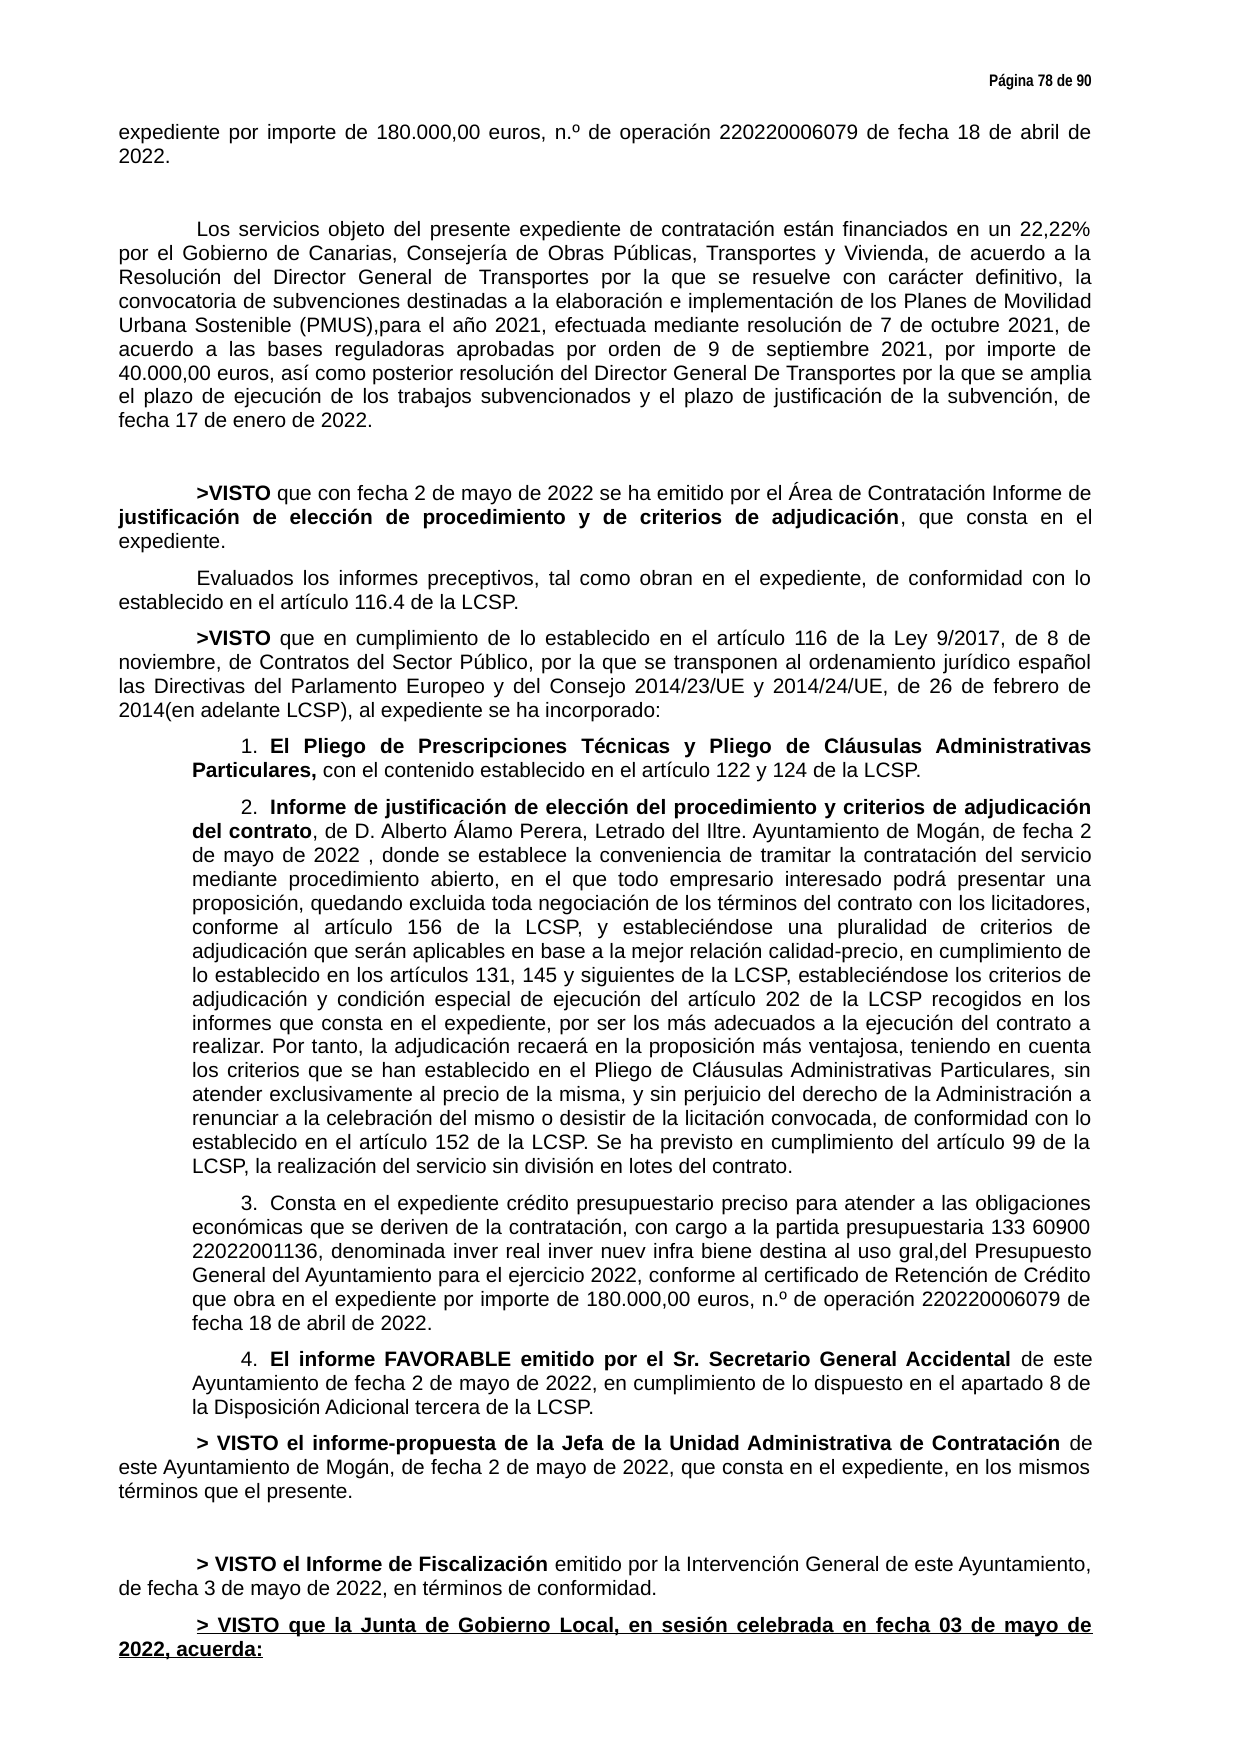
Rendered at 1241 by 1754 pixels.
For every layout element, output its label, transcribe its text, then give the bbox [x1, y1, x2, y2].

text Evaluados los informes preceptivos, tal como obran en el expediente, de conformidad con lo establecido en el artículo 116.4 de la LCSP. [118, 566, 1092, 613]
text > VISTO que la Junta de Gobierno Local, en sesión celebrada en fecha 03 de mayo de 2022, acuerda: [118, 1612, 1092, 1660]
list El Pliego de Prescripciones Técnicas y Pliego de Cláusulas Administrativas Particulares, con el contenido establecido en el artículo 122 y 124 de la LCSP. [162, 734, 1092, 782]
text expediente por importe de 180.000,00 euros, n.º de operación 220220006079 de fecha 18 de abril de 2022. [118, 120, 1092, 168]
text Los servicios objeto del presente expediente de contratación están financiados en un 22,22% por el Gobierno de Canarias, Consejería de Obras Públicas, Transportes y Vivienda, de acuerdo a la Resolución del Director General de Transportes por la que se resuelve con carácter definitivo, la convocatoria de subvenciones destinadas a la elaboración e implementación de los Planes de Movilidad Urbana Sostenible (PMUS),para el año 2021, efectuada mediante resolución de 7 de octubre 2021, de acuerdo a las bases reguladoras aprobadas por orden de 9 de septiembre 2021, por importe de 40.000,00 euros, así como posterior resolución del Director General De Transportes por la que se amplia el plazo de ejecución de los trabajos subvencionados y el plazo de justificación de la subvención, de fecha 17 de enero de 2022. [118, 217, 1092, 432]
text >VISTO que en cumplimiento de lo establecido en el artículo 116 de la Ley 9/2017, de 8 de noviembre, de Contratos del Sector Público, por la que se transponen al ordenamiento jurídico español las Directivas del Parlamento Europeo y del Consejo 2014/23/UE y 2014/24/UE, de 26 de febrero de 2014(en adelante LCSP), al expediente se ha incorporado: [118, 626, 1092, 722]
list Informe de justificación de elección del procedimiento y criterios de adjudicación del contrato, de D. Alberto Álamo Perera, Letrado del Iltre. Ayuntamiento de Mogán, de fecha 2 de mayo de 2022 , donde se establece la conveniencia de tramitar la contratación del servicio mediante procedimiento abierto, en el que todo empresario interesado podrá presentar una proposición, quedando excluida toda negociación de los términos del contrato con los licitadores, conforme al artículo 156 de la LCSP, y estableciéndose una pluralidad de criterios de adjudicación que serán aplicables en base a la mejor relación calidad-precio, en cumplimiento de lo establecido en los artículos 131, 145 y siguientes de la LCSP, estableciéndose los criterios de adjudicación y condición especial de ejecución del artículo 202 de la LCSP recogidos en los informes que consta en el expediente, por ser los más adecuados a la ejecución del contrato a realizar. Por tanto, la adjudicación recaerá en la proposición más ventajosa, teniendo en cuenta los criterios que se han establecido en el Pliego de Cláusulas Administrativas Particulares, sin atender exclusivamente al precio de la misma, y sin perjuicio del derecho de la Administración a renunciar a la celebración del mismo o desistir de la licitación convocada, de conformidad con lo establecido en el artículo 152 de la LCSP. Se ha previsto en cumplimiento del artículo 99 de la LCSP, la realización del servicio sin división en lotes del contrato. [162, 795, 1092, 1178]
text > VISTO el informe-propuesta de la Jefa de la Unidad Administrativa de Contratación de este Ayuntamiento de Mogán, de fecha 2 de mayo de 2022, que consta en el expediente, en los mismos términos que el presente. [118, 1431, 1092, 1503]
text >VISTO que con fecha 2 de mayo de 2022 se ha emitido por el Área de Contratación Informe de justificación de elección de procedimiento y de criterios de adjudicación, que consta en el expediente. [118, 481, 1092, 553]
list El informe FAVORABLE emitido por el Sr. Secretario General Accidental de este Ayuntamiento de fecha 2 de mayo de 2022, en cumplimiento de lo dispuesto en el apartado 8 de la Disposición Adicional tercera de la LCSP. [162, 1347, 1092, 1419]
list Consta en el expediente crédito presupuestario preciso para atender a las obligaciones económicas que se deriven de la contratación, con cargo a la partida presupuestaria 133 60900 22022001136, denominada inver real inver nuev infra biene destina al uso gral,del Presupuesto General del Ayuntamiento para el ejercicio 2022, conforme al certificado de Retención de Crédito que obra en el expediente por importe de 180.000,00 euros, n.º de operación 220220006079 de fecha 18 de abril de 2022. [162, 1191, 1092, 1334]
text > VISTO el Informe de Fiscalización emitido por la Intervención General de este Ayuntamiento, de fecha 3 de mayo de 2022, en términos de conformidad. [118, 1552, 1092, 1600]
